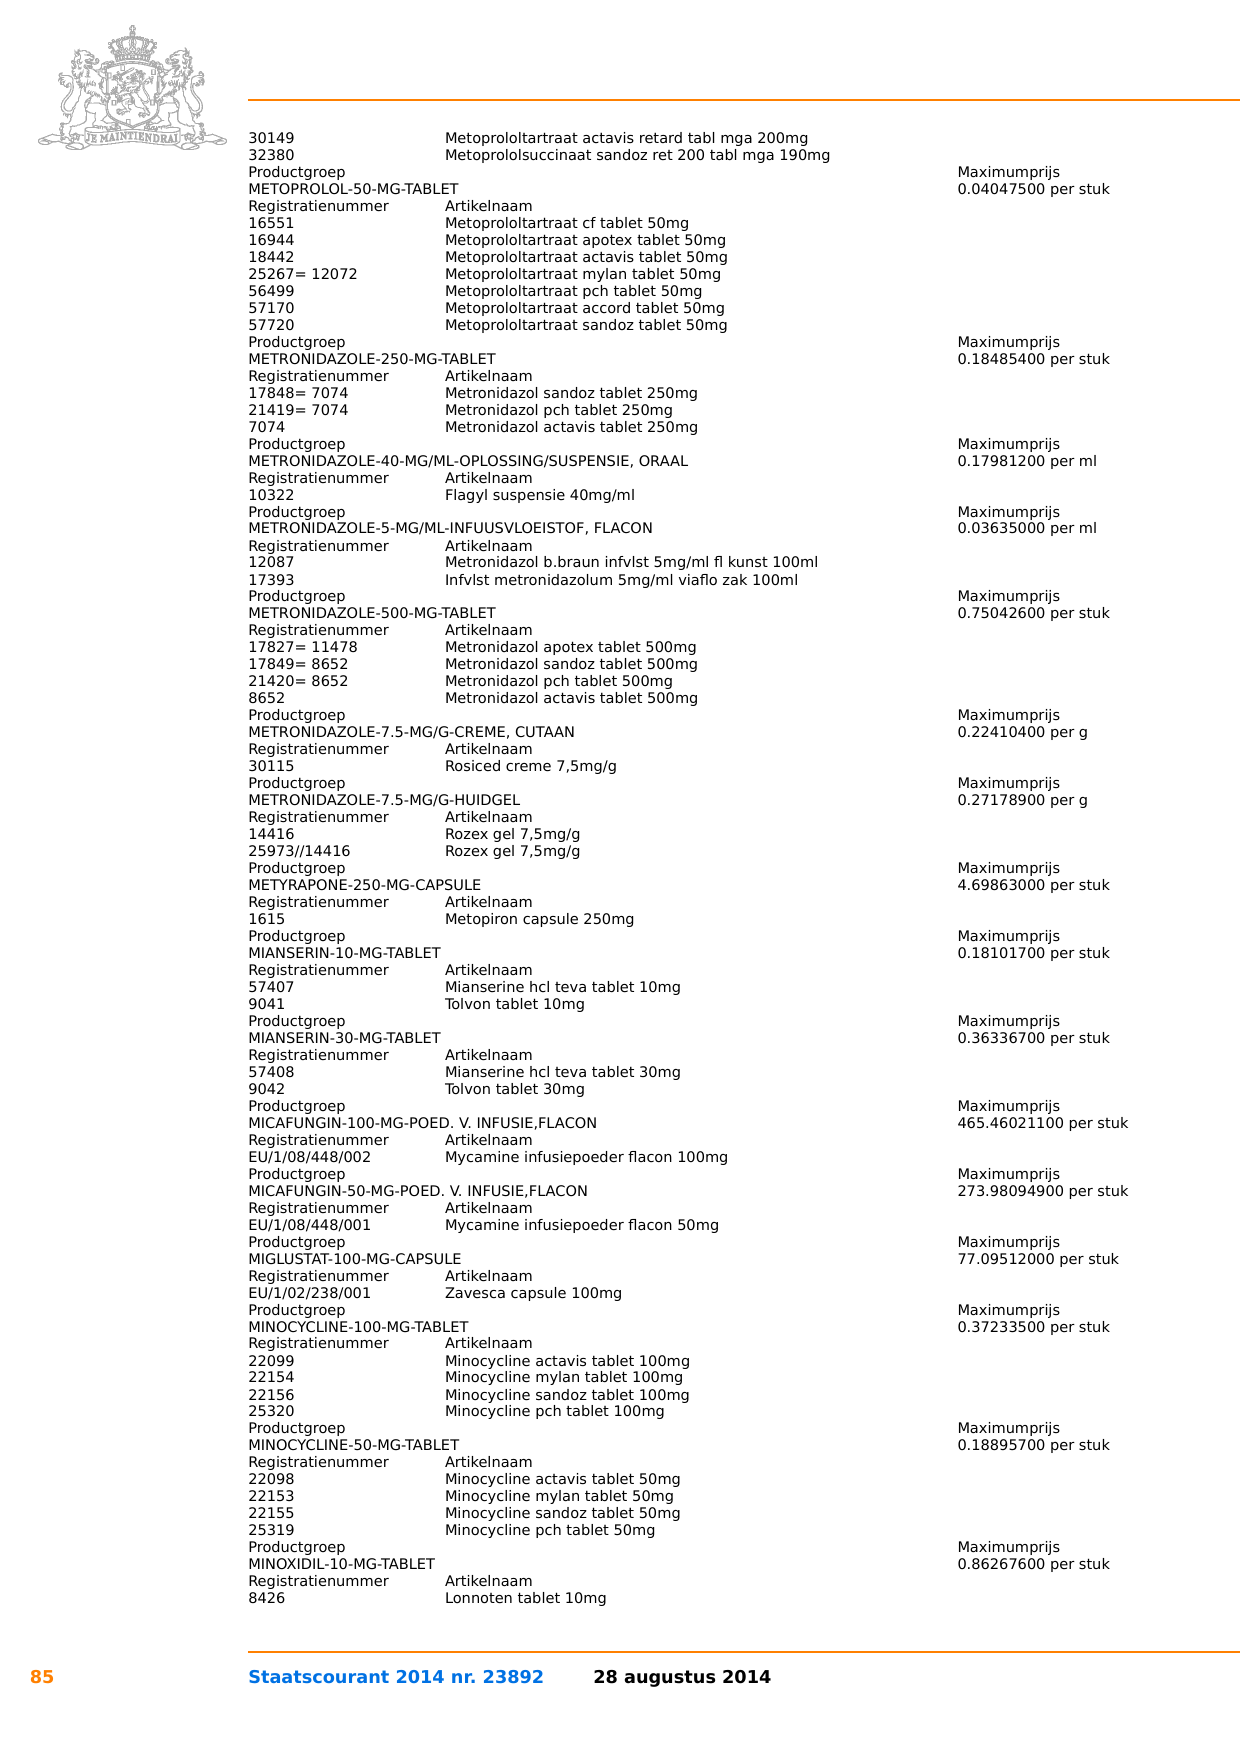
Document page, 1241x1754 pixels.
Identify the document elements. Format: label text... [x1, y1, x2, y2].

table_cell [439, 436, 951, 452]
table_cell 0.22410400 per g [951, 724, 1163, 741]
table_cell Artikelnaam [439, 622, 951, 639]
table_cell Rozex gel 7,5mg/g [439, 843, 951, 860]
table_cell Maximumprijs [951, 707, 1163, 724]
table_cell 25320 [248, 1403, 439, 1420]
table_cell 57720 [248, 317, 439, 334]
table_cell Artikelnaam [439, 962, 951, 979]
table_cell Minocycline pch tablet 100mg [439, 1403, 951, 1420]
table_cell 0.86267600 per stuk [951, 1556, 1163, 1573]
table_cell 8426 [248, 1590, 439, 1607]
table_cell Productgroep [248, 1539, 439, 1556]
table_cell Productgroep [248, 928, 439, 945]
table_cell 0.18895700 per stuk [951, 1437, 1163, 1454]
table_cell Registratienummer [248, 741, 439, 758]
table_cell 56499 [248, 283, 439, 300]
table_cell [951, 1081, 1163, 1098]
table_cell [439, 1013, 951, 1030]
table_cell Productgroep [248, 334, 439, 351]
table_cell Registratienummer [248, 622, 439, 639]
table_cell [951, 639, 1163, 656]
table_cell Registratienummer [248, 1573, 439, 1590]
table_cell METOPROLOL-50-MG-TABLET [248, 181, 951, 198]
table_cell 30115 [248, 758, 439, 775]
table_cell 16551 [248, 215, 439, 232]
table_cell [951, 996, 1163, 1013]
table_cell 21420= 8652 [248, 673, 439, 690]
table_cell [951, 147, 1163, 164]
table_cell 273.98094900 per stuk [951, 1183, 1163, 1199]
table_cell [951, 1353, 1163, 1369]
table_cell Zavesca capsule 100mg [439, 1285, 951, 1301]
table_cell 57408 [248, 1064, 439, 1081]
table_cell Metronidazol actavis tablet 500mg [439, 690, 951, 707]
table_cell [951, 758, 1163, 775]
table_cell [439, 1420, 951, 1437]
table_cell [951, 962, 1163, 979]
table_cell [951, 911, 1163, 928]
table_cell 7074 [248, 419, 439, 436]
table_cell METRONIDAZOLE-7.5-MG/G-CREME, CUTAAN [248, 724, 951, 741]
table_cell Minocycline pch tablet 50mg [439, 1522, 951, 1539]
table_cell Productgroep [248, 860, 439, 877]
table_cell [951, 1200, 1163, 1217]
table_cell Maximumprijs [951, 1166, 1163, 1183]
table_cell Metoprololtartraat pch tablet 50mg [439, 283, 951, 300]
table_cell 0.17981200 per ml [951, 453, 1163, 469]
table_cell Registratienummer [248, 1132, 439, 1149]
table_cell Rosiced creme 7,5mg/g [439, 758, 951, 775]
table_cell [951, 809, 1163, 826]
table_cell Metoprololtartraat sandoz tablet 50mg [439, 317, 951, 334]
table_cell 22154 [248, 1369, 439, 1386]
table_cell Artikelnaam [439, 1047, 951, 1064]
table_cell 22098 [248, 1471, 439, 1488]
table_cell METYRAPONE-250-MG-CAPSULE [248, 877, 951, 894]
table_cell Minocycline mylan tablet 50mg [439, 1488, 951, 1505]
table_cell [951, 554, 1163, 571]
table_cell MICAFUNGIN-100-MG-POED. V. INFUSIE,FLACON [248, 1115, 951, 1132]
table_cell 0.04047500 per stuk [951, 181, 1163, 198]
table_cell Mycamine infusiepoeder flacon 50mg [439, 1217, 951, 1233]
table_cell Metoprololtartraat accord tablet 50mg [439, 300, 951, 317]
table_cell METRONIDAZOLE-7.5-MG/G-HUIDGEL [248, 792, 951, 809]
table_cell [951, 1454, 1163, 1471]
table_cell Maximumprijs [951, 860, 1163, 877]
table_cell [951, 1064, 1163, 1081]
table_cell 0.36336700 per stuk [951, 1030, 1163, 1047]
table_cell [951, 1505, 1163, 1522]
table_cell Registratienummer [248, 1047, 439, 1064]
table_cell Registratienummer [248, 1200, 439, 1217]
table_cell Infvlst metronidazolum 5mg/ml viaflo zak 100ml [439, 571, 951, 588]
table_cell [951, 198, 1163, 215]
table_cell EU/1/08/448/002 [248, 1149, 439, 1166]
table_cell 0.27178900 per g [951, 792, 1163, 809]
table_cell [951, 656, 1163, 673]
table_cell [951, 317, 1163, 334]
picture [38, 25, 227, 150]
table_cell 17848= 7074 [248, 385, 439, 402]
table_cell Maximumprijs [951, 1234, 1163, 1251]
table_cell [951, 571, 1163, 588]
table_cell Productgroep [248, 588, 439, 605]
table_cell EU/1/08/448/001 [248, 1217, 439, 1233]
table_cell Productgroep [248, 707, 439, 724]
table_cell 0.37233500 per stuk [951, 1319, 1163, 1335]
table_cell Registratienummer [248, 894, 439, 911]
table_cell Artikelnaam [439, 894, 951, 911]
table_cell Artikelnaam [439, 1200, 951, 1217]
table_cell Registratienummer [248, 1268, 439, 1284]
table_cell [951, 1573, 1163, 1590]
table_cell [951, 266, 1163, 283]
table_cell [439, 775, 951, 792]
table_cell METRONIDAZOLE-5-MG/ML-INFUUSVLOEISTOF, FLACON [248, 520, 951, 537]
table_cell Rozex gel 7,5mg/g [439, 826, 951, 843]
table_cell EU/1/02/238/001 [248, 1285, 439, 1301]
table_cell MINOCYCLINE-50-MG-TABLET [248, 1437, 951, 1454]
table_cell MINOCYCLINE-100-MG-TABLET [248, 1319, 951, 1335]
table_cell Registratienummer [248, 962, 439, 979]
table_cell Artikelnaam [439, 1573, 951, 1590]
table_cell [439, 707, 951, 724]
table_cell [951, 673, 1163, 690]
table_cell [951, 741, 1163, 758]
table_cell Metoprololtartraat mylan tablet 50mg [439, 266, 951, 283]
table_cell 0.18101700 per stuk [951, 945, 1163, 962]
table_cell Artikelnaam [439, 741, 951, 758]
table_cell 22156 [248, 1386, 439, 1403]
table_cell 77.09512000 per stuk [951, 1251, 1163, 1267]
table_cell Productgroep [248, 1301, 439, 1318]
table_cell METRONIDAZOLE-40-MG/ML-OPLOSSING/SUSPENSIE, ORAAL [248, 453, 951, 469]
table_cell Artikelnaam [439, 538, 951, 554]
table_cell Maximumprijs [951, 588, 1163, 605]
table_cell Registratienummer [248, 470, 439, 486]
table_cell Metoprololtartraat cf tablet 50mg [439, 215, 951, 232]
table_cell Maximumprijs [951, 1301, 1163, 1318]
table_cell Artikelnaam [439, 198, 951, 215]
table_cell 17827= 11478 [248, 639, 439, 656]
table_cell Metopiron capsule 250mg [439, 911, 951, 928]
table_cell 57407 [248, 979, 439, 996]
table_cell [951, 1522, 1163, 1539]
table_cell Tolvon tablet 10mg [439, 996, 951, 1013]
table_cell Metronidazol pch tablet 500mg [439, 673, 951, 690]
table_cell [951, 1369, 1163, 1386]
table_cell Maximumprijs [951, 504, 1163, 520]
table_cell [951, 1268, 1163, 1284]
table_cell 10322 [248, 486, 439, 503]
table_cell METRONIDAZOLE-500-MG-TABLET [248, 605, 951, 622]
table_cell Productgroep [248, 504, 439, 520]
table_cell [951, 486, 1163, 503]
table_cell 57170 [248, 300, 439, 317]
table_cell Metronidazol apotex tablet 500mg [439, 639, 951, 656]
table_cell Artikelnaam [439, 1335, 951, 1352]
table_cell 22153 [248, 1488, 439, 1505]
table_cell [439, 1166, 951, 1183]
table_cell 25267= 12072 [248, 266, 439, 283]
table_cell Minocycline sandoz tablet 50mg [439, 1505, 951, 1522]
table_cell METRONIDAZOLE-250-MG-TABLET [248, 351, 951, 368]
table_cell 25973//14416 [248, 843, 439, 860]
table_cell Tolvon tablet 30mg [439, 1081, 951, 1098]
table_cell Minocycline actavis tablet 50mg [439, 1471, 951, 1488]
table_cell 16944 [248, 232, 439, 249]
table_cell MICAFUNGIN-50-MG-POED. V. INFUSIE,FLACON [248, 1183, 951, 1199]
table_cell Metronidazol sandoz tablet 500mg [439, 656, 951, 673]
table_cell [439, 1539, 951, 1556]
table_cell Productgroep [248, 164, 439, 181]
table_cell [439, 588, 951, 605]
table_cell Minocycline mylan tablet 100mg [439, 1369, 951, 1386]
table_cell [951, 894, 1163, 911]
table_cell Registratienummer [248, 1335, 439, 1352]
table_cell [951, 368, 1163, 384]
table_cell Artikelnaam [439, 470, 951, 486]
table_cell [439, 164, 951, 181]
table_cell [439, 334, 951, 351]
table_cell MINOXIDIL-10-MG-TABLET [248, 1556, 951, 1573]
table_cell Minocycline actavis tablet 100mg [439, 1353, 951, 1369]
table_cell [951, 385, 1163, 402]
table_cell Productgroep [248, 1013, 439, 1030]
table_cell 14416 [248, 826, 439, 843]
table_cell Metoprololtartraat actavis retard tabl mga 200mg [439, 130, 951, 147]
table_cell [951, 538, 1163, 554]
table_cell [951, 1149, 1163, 1166]
table_cell Artikelnaam [439, 1454, 951, 1471]
table_cell [951, 419, 1163, 436]
table_cell [951, 622, 1163, 639]
table_cell Productgroep [248, 1420, 439, 1437]
table_cell 22155 [248, 1505, 439, 1522]
table_cell Mycamine infusiepoeder flacon 100mg [439, 1149, 951, 1166]
table_cell Minocycline sandoz tablet 100mg [439, 1386, 951, 1403]
table_cell 1615 [248, 911, 439, 928]
table_cell [951, 232, 1163, 249]
table_cell 0.03635000 per ml [951, 520, 1163, 537]
table_cell 0.75042600 per stuk [951, 605, 1163, 622]
table_cell MIANSERIN-10-MG-TABLET [248, 945, 951, 962]
table_cell 22099 [248, 1353, 439, 1369]
table_cell [951, 690, 1163, 707]
table_cell Productgroep [248, 1234, 439, 1251]
table_cell Maximumprijs [951, 334, 1163, 351]
table_cell Maximumprijs [951, 1539, 1163, 1556]
table_cell 9041 [248, 996, 439, 1013]
table_cell 18442 [248, 249, 439, 266]
table_cell [951, 1403, 1163, 1420]
table_cell MIGLUSTAT-100-MG-CAPSULE [248, 1251, 951, 1267]
table_cell Registratienummer [248, 809, 439, 826]
table_cell [439, 928, 951, 945]
table_cell Metoprololtartraat apotex tablet 50mg [439, 232, 951, 249]
table_cell 12087 [248, 554, 439, 571]
table_cell Maximumprijs [951, 775, 1163, 792]
table_cell Artikelnaam [439, 1268, 951, 1284]
table_cell 21419= 7074 [248, 402, 439, 418]
table_cell [439, 1098, 951, 1115]
table_cell Mianserine hcl teva tablet 30mg [439, 1064, 951, 1081]
table_cell Registratienummer [248, 198, 439, 215]
table_cell [951, 300, 1163, 317]
table_cell [951, 1471, 1163, 1488]
table_cell 0.18485400 per stuk [951, 351, 1163, 368]
table_cell [951, 249, 1163, 266]
table_cell Maximumprijs [951, 1013, 1163, 1030]
table_cell Registratienummer [248, 538, 439, 554]
table_cell [439, 860, 951, 877]
table_cell [951, 843, 1163, 860]
table_cell [951, 1132, 1163, 1149]
table_cell [951, 1047, 1163, 1064]
table_cell 17393 [248, 571, 439, 588]
table_cell Maximumprijs [951, 436, 1163, 452]
table_cell Artikelnaam [439, 1132, 951, 1149]
table_cell Registratienummer [248, 368, 439, 384]
table_cell [951, 470, 1163, 486]
table_cell 30149 [248, 130, 439, 147]
table_cell 17849= 8652 [248, 656, 439, 673]
table_cell Maximumprijs [951, 928, 1163, 945]
table_cell [439, 1301, 951, 1318]
table_cell Productgroep [248, 436, 439, 452]
table_cell [951, 1386, 1163, 1403]
table_cell Maximumprijs [951, 1420, 1163, 1437]
table_cell Metoprololtartraat actavis tablet 50mg [439, 249, 951, 266]
table_cell MIANSERIN-30-MG-TABLET [248, 1030, 951, 1047]
table_cell [951, 1335, 1163, 1352]
table_cell [951, 402, 1163, 418]
table_cell Flagyl suspensie 40mg/ml [439, 486, 951, 503]
table_cell [951, 130, 1163, 147]
table_cell [951, 1217, 1163, 1233]
table_cell Registratienummer [248, 1454, 439, 1471]
table_cell Metronidazol actavis tablet 250mg [439, 419, 951, 436]
table_cell Maximumprijs [951, 164, 1163, 181]
table_cell Productgroep [248, 775, 439, 792]
table_cell [439, 1234, 951, 1251]
table_cell Metoprololsuccinaat sandoz ret 200 tabl mga 190mg [439, 147, 951, 164]
table_cell [951, 826, 1163, 843]
table_cell Productgroep [248, 1166, 439, 1183]
table_cell Artikelnaam [439, 809, 951, 826]
table_cell [951, 1285, 1163, 1301]
table_cell Mianserine hcl teva tablet 10mg [439, 979, 951, 996]
table_cell Artikelnaam [439, 368, 951, 384]
table_cell [951, 1488, 1163, 1505]
table_cell [951, 1590, 1163, 1607]
table_cell 465.46021100 per stuk [951, 1115, 1163, 1132]
table_cell Maximumprijs [951, 1098, 1163, 1115]
table_cell [951, 979, 1163, 996]
table_cell 4.69863000 per stuk [951, 877, 1163, 894]
table_cell 25319 [248, 1522, 439, 1539]
table_cell 8652 [248, 690, 439, 707]
table_cell [951, 283, 1163, 300]
table_cell 32380 [248, 147, 439, 164]
table_cell 9042 [248, 1081, 439, 1098]
table_cell Metronidazol sandoz tablet 250mg [439, 385, 951, 402]
table_cell Metronidazol b.braun infvlst 5mg/ml fl kunst 100ml [439, 554, 951, 571]
table_cell Metronidazol pch tablet 250mg [439, 402, 951, 418]
table_cell Productgroep [248, 1098, 439, 1115]
table_cell Lonnoten tablet 10mg [439, 1590, 951, 1607]
table_cell [951, 215, 1163, 232]
table_cell [439, 504, 951, 520]
